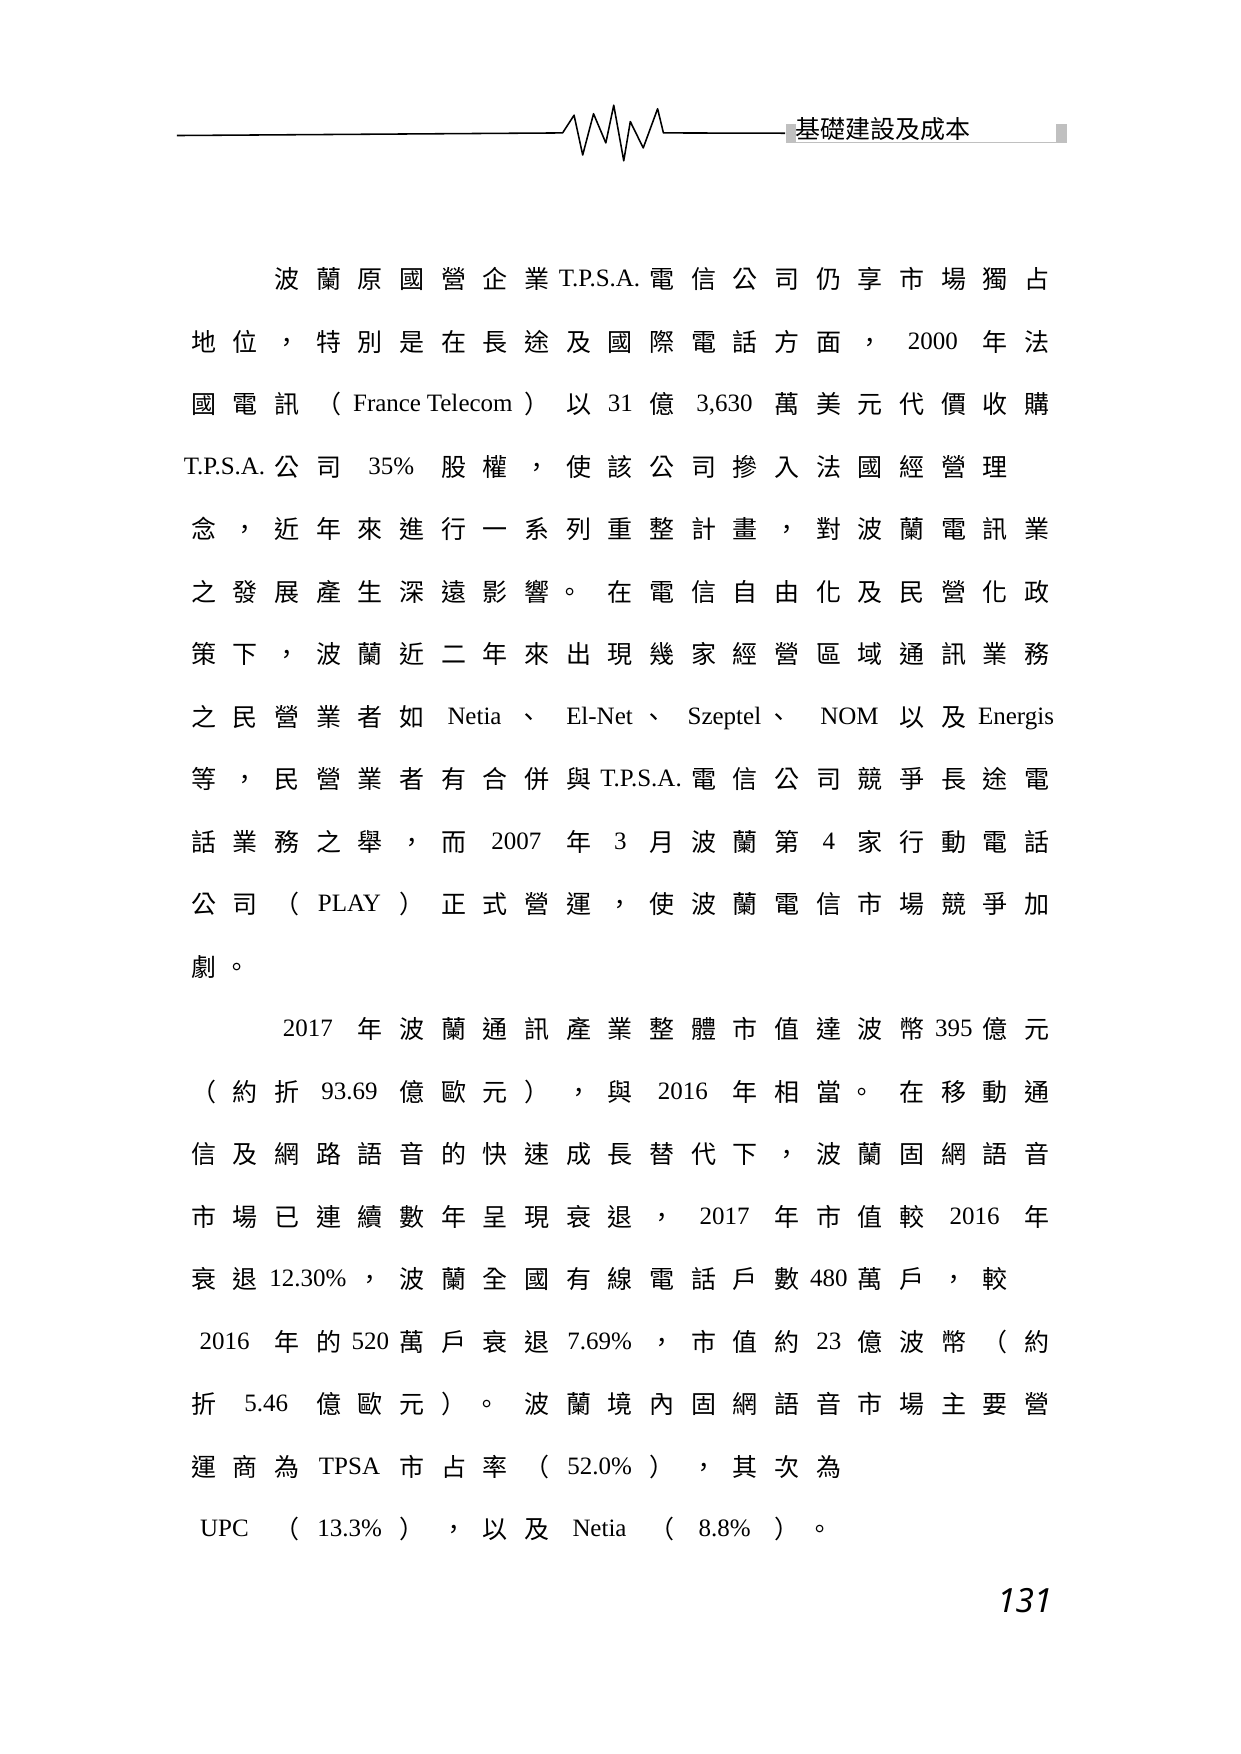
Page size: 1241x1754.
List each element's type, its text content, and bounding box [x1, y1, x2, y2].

text 2017年波蘭通訊產業整體市值達波幣395億元（約折93.69億歐元），與2016年相當。在移動通信及網路語音的快速成長替代下，波蘭固網語音市場已連續數年呈現衰退，2017年市值較2016年衰退12.30%，波蘭全國有線電話戶數480萬戶，較2016年的520萬戶衰退7.69%，市值約23億波幣（約折5.46億歐元）。波蘭境內固網語音市場主要營運商為TPSA市占率（52.0%），其次為UPC（13.3%），以及Netia（8.8%）。 [183, 986, 1058, 1549]
text 波蘭原國營企業T.P.S.A.電信公司仍享市場獨占地位，特別是在長途及國際電話方面，2000年法國電訊（France Telecom）以31億3,630萬美元代價收購T.P.S.A.公司35%股權，使該公司摻入法國經營理念，近年來進行一系列重整計畫，對波蘭電訊業之發展產生深遠影響。在電信自由化及民營化政策下，波蘭近二年來出現幾家經營區域通訊業務之民營業者如Netia、El-Net、Szeptel、NOM以及Energis等，民營業者有合併與T.P.S.A.電信公司競爭長途電話業務之舉，而2007年3月波蘭第4家行動電話公司（PLAY）正式營運，使波蘭電信市場競爭加劇。 [183, 236, 1058, 986]
